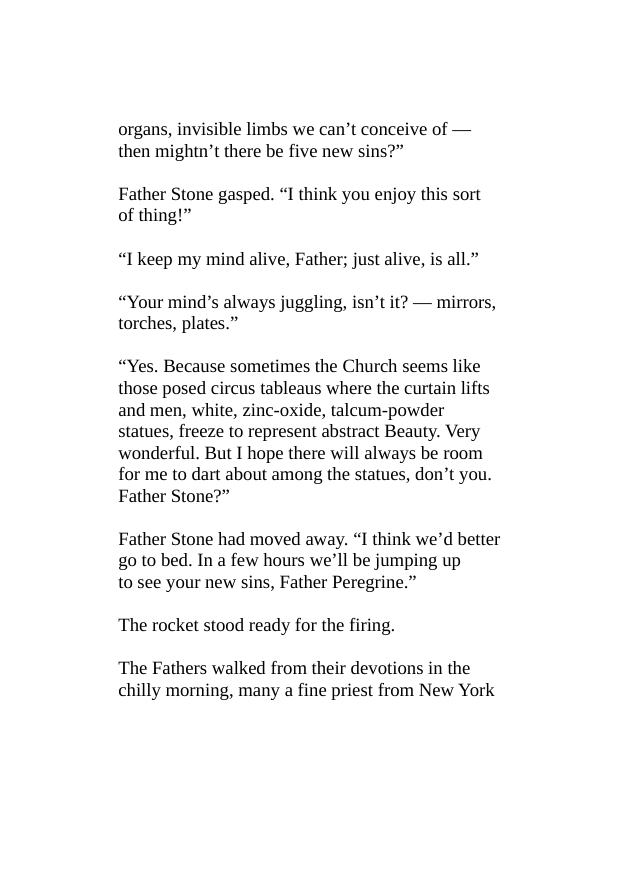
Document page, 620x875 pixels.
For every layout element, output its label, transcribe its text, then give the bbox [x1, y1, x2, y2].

text organs, invisible limbs we can’t conceive of — then mightn’t there be five new sins?” Father Stone gasped. “I think you enjoy this sort of thing!” “I keep my mind alive, Father; just alive, is all.” “Your mind’s always juggling, isn’t it? — mirrors, torches, plates.” “Yes. Because sometimes the Church seems like those posed circus tableaus where the curtain lifts and men, white, zinc-oxide, talcum-powder statues, freeze to represent abstract Beauty. Very wonderful. But I hope there will always be room for me to dart about among the statues, don’t you. Father Stone?” Father Stone had moved away. “I think we’d better go to bed. In a few hours we’ll be jumping up to see your new sins, Father Peregrine.” The rocket stood ready for the firing. The Fathers walked from their devotions in the chilly morning, many a fine priest from New York [118, 118, 501, 700]
